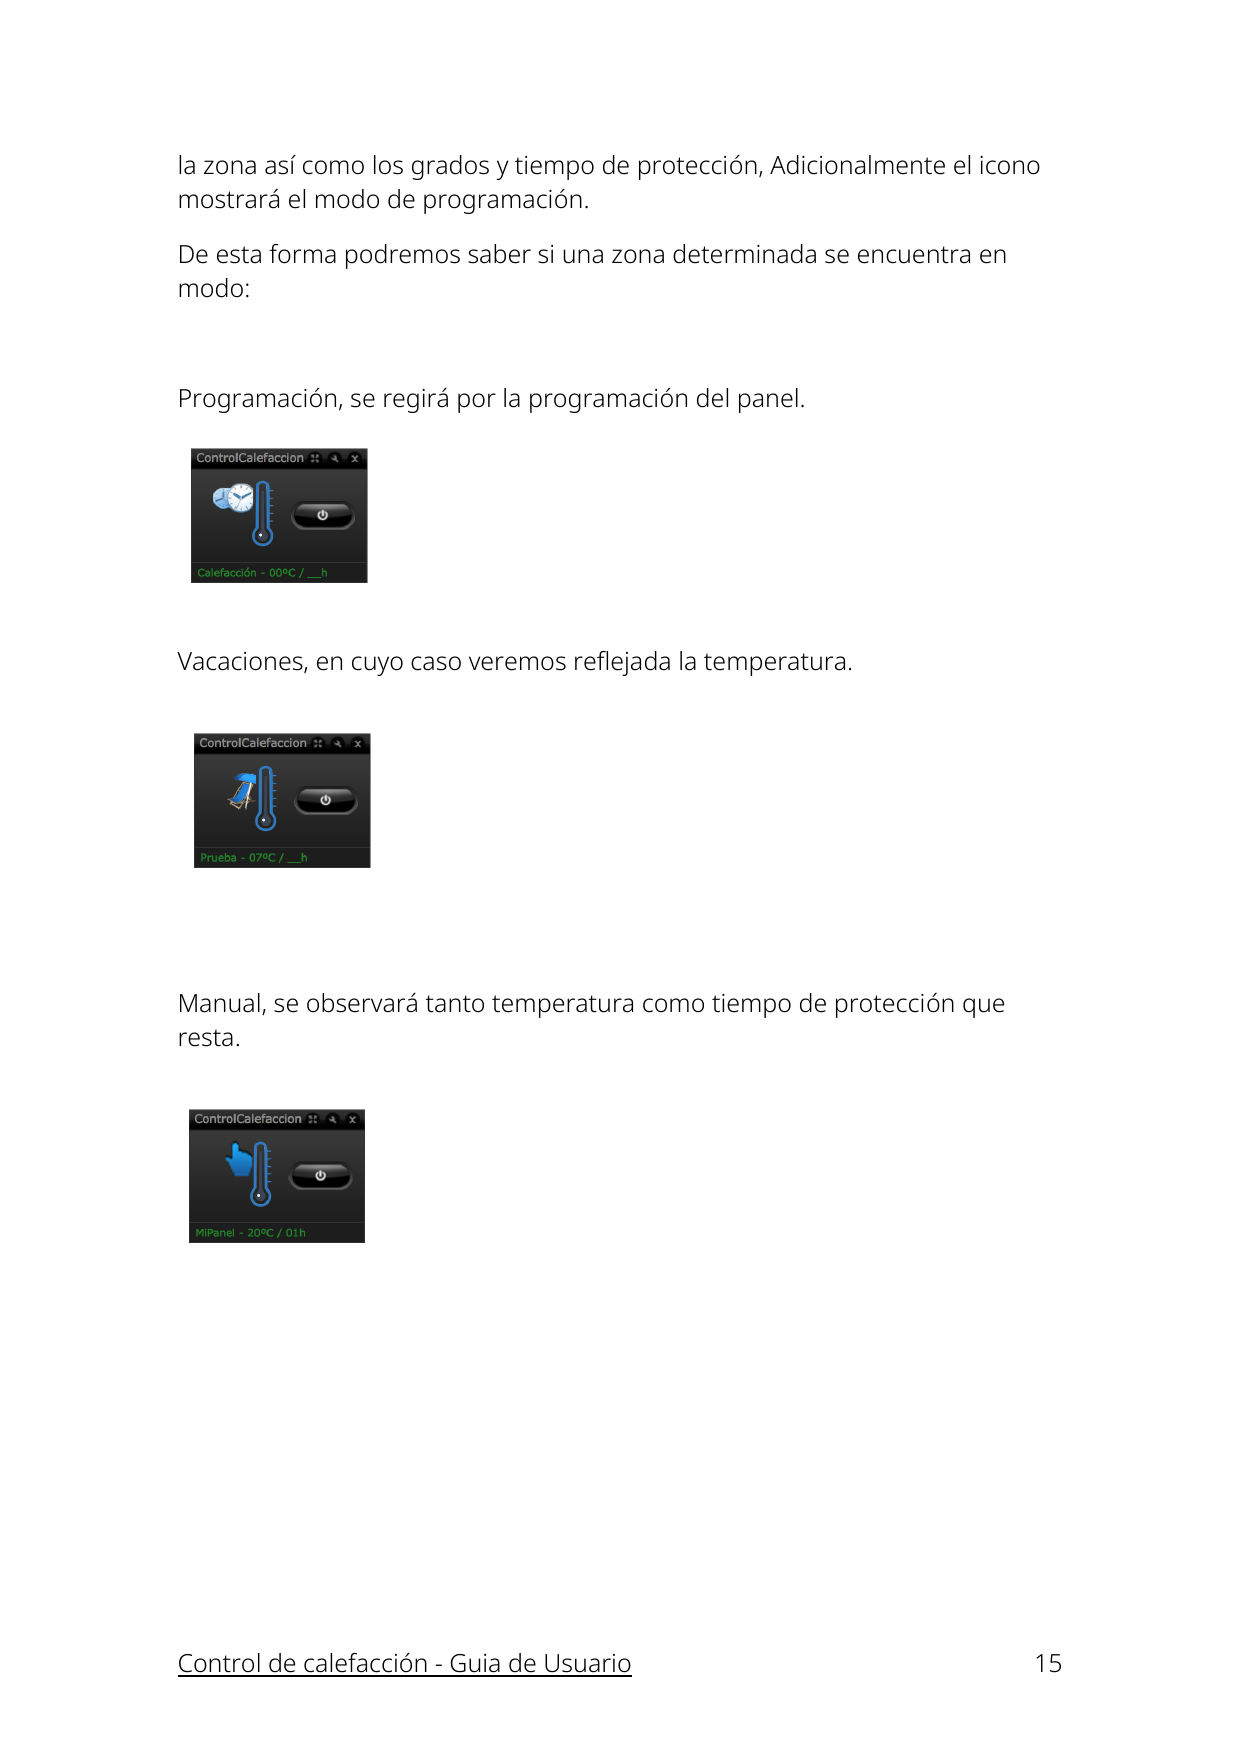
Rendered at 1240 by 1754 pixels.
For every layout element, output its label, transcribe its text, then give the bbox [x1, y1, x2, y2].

text Vacaciones, en cuyo caso veremos reflejada la temperatura. [177, 644, 1062, 678]
text la zona así como los grados y tiempo de protección, Adicionalmente el icono mostrará el modo de programación. [177, 148, 1062, 216]
picture [183, 447, 374, 589]
text Manual, se observará tanto temperatura como tiempo de protección que resta. [177, 985, 1062, 1053]
text Programación, se regirá por la programación del panel. [177, 380, 1062, 414]
text De esta forma podremos saber si una zona determinada se encuentra en modo: [177, 237, 1062, 305]
picture [186, 729, 377, 876]
picture [179, 1105, 377, 1251]
